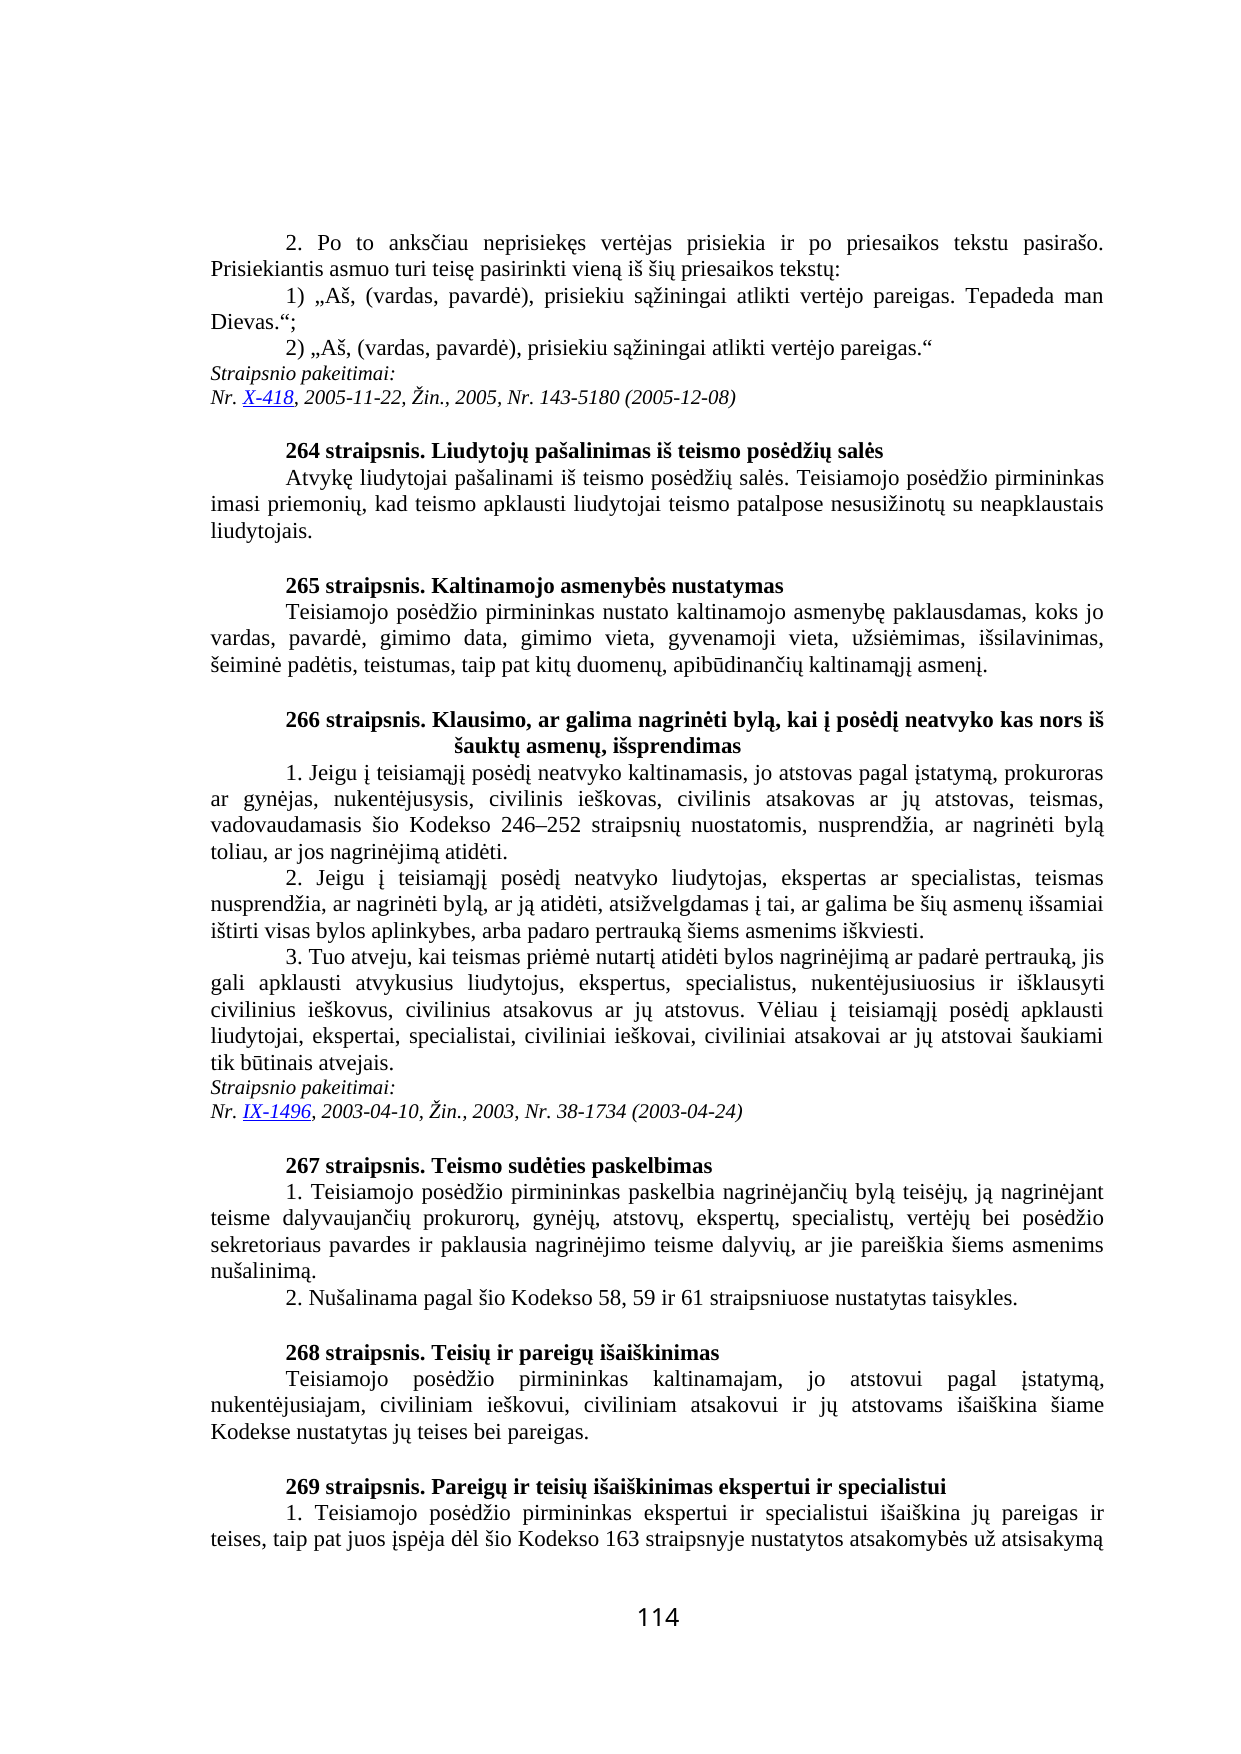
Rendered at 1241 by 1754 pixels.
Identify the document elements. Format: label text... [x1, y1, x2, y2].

text 1. Teisiamojo posėdžio pirmininkas paskelbia nagrinėjančių bylą teisėjų, ją nagrinėjant teisme dalyvaujančių prokurorų, gynėjų, atstovų, ekspertų, specialistų, vertėjų bei posėdžio sekretoriaus pavardes ir paklausia nagrinėjimo teisme dalyvių, ar jie pareiškia šiems asmenims nušalinimą. [210, 1178, 1105, 1283]
text 267 straipsnis. Teismo sudėties paskelbimas [210, 1152, 1105, 1178]
text 264 straipsnis. Liudytojų pašalinimas iš teismo posėdžių salės [210, 438, 1105, 464]
text Atvykę liudytojai pašalinami iš teismo posėdžių salės. Teisiamojo posėdžio pirmininkas imasi priemonių, kad teismo apklausti liudytojai teismo patalpose nesusižinotų su neapklaustais liudytojais. [210, 464, 1105, 543]
text 2) „Aš, (vardas, pavardė), prisiekiu sąžiningai atlikti vertėjo pareigas.“ [210, 334, 1105, 361]
text 266 straipsnis. Klausimo, ar galima nagrinėti bylą, kai į posėdį neatvyko kas nors iš šauktų asmenų, išsprendimas [285, 706, 1105, 759]
text Nr. X-418, 2005-11-22, Žin., 2005, Nr. 143-5180 (2005-12-08) [210, 385, 1105, 409]
text Teisiamojo posėdžio pirmininkas kaltinamajam, jo atstovui pagal įstatymą, nukentėjusiajam, civiliniam ieškovui, civiliniam atsakovui ir jų atstovams išaiškina šiame Kodekse nustatytas jų teises bei pareigas. [210, 1365, 1105, 1444]
text Teisiamojo posėdžio pirmininkas nustato kaltinamojo asmenybę paklausdamas, koks jo vardas, pavardė, gimimo data, gimimo vieta, gyvenamoji vieta, užsiėmimas, išsilavinimas, šeiminė padėtis, teistumas, taip pat kitų duomenų, apibūdinančių kaltinamąjį asmenį. [210, 598, 1105, 677]
text Straipsnio pakeitimai: [210, 1075, 1105, 1099]
text 268 straipsnis. Teisių ir pareigų išaiškinimas [210, 1339, 1105, 1365]
text 1. Jeigu į teisiamąjį posėdį neatvyko kaltinamasis, jo atstovas pagal įstatymą, prokuroras ar gynėjas, nukentėjusysis, civilinis ieškovas, civilinis atsakovas ar jų atstovas, teismas, vadovaudamasis šio Kodekso 246–252 straipsnių nuostatomis, nusprendžia, ar nagrinėti bylą toliau, ar jos nagrinėjimą atidėti. [210, 759, 1105, 864]
text 1) „Aš, (vardas, pavardė), prisiekiu sąžiningai atlikti vertėjo pareigas. Tepadeda man Dievas.“; [210, 282, 1105, 334]
text 3. Tuo atveju, kai teismas priėmė nutartį atidėti bylos nagrinėjimą ar padarė pertrauką, jis gali apklausti atvykusius liudytojus, ekspertus, specialistus, nukentėjusiuosius ir išklausyti civilinius ieškovus, civilinius atsakovus ar jų atstovus. Vėliau į teisiamąjį posėdį apklausti liudytojai, ekspertai, specialistai, civiliniai ieškovai, civiliniai atsakovai ar jų atstovai šaukiami tik būtinais atvejais. [210, 943, 1105, 1075]
text 2. Jeigu į teisiamąjį posėdį neatvyko liudytojas, ekspertas ar specialistas, teismas nusprendžia, ar nagrinėti bylą, ar ją atidėti, atsižvelgdamas į tai, ar galima be šių asmenų išsamiai ištirti visas bylos aplinkybes, arba padaro pertrauką šiems asmenims iškviesti. [210, 864, 1105, 943]
text Nr. IX-1496, 2003-04-10, Žin., 2003, Nr. 38-1734 (2003-04-24) [210, 1099, 1105, 1123]
text Straipsnio pakeitimai: [210, 361, 1105, 385]
text 269 straipsnis. Pareigų ir teisių išaiškinimas ekspertui ir specialistui [210, 1473, 1105, 1499]
text 2. Po to anksčiau neprisiekęs vertėjas prisiekia ir po priesaikos tekstu pasirašo. Prisiekiantis asmuo turi teisę pasirinkti vieną iš šių priesaikos tekstų: [210, 229, 1105, 282]
text 1. Teisiamojo posėdžio pirmininkas ekspertui ir specialistui išaiškina jų pareigas ir teises, taip pat juos įspėja dėl šio Kodekso 163 straipsnyje nustatytos atsakomybės už atsisakymą [210, 1499, 1105, 1552]
text 2. Nušalinama pagal šio Kodekso 58, 59 ir 61 straipsniuose nustatytas taisykles. [210, 1283, 1105, 1310]
text 265 straipsnis. Kaltinamojo asmenybės nustatymas [210, 572, 1105, 598]
